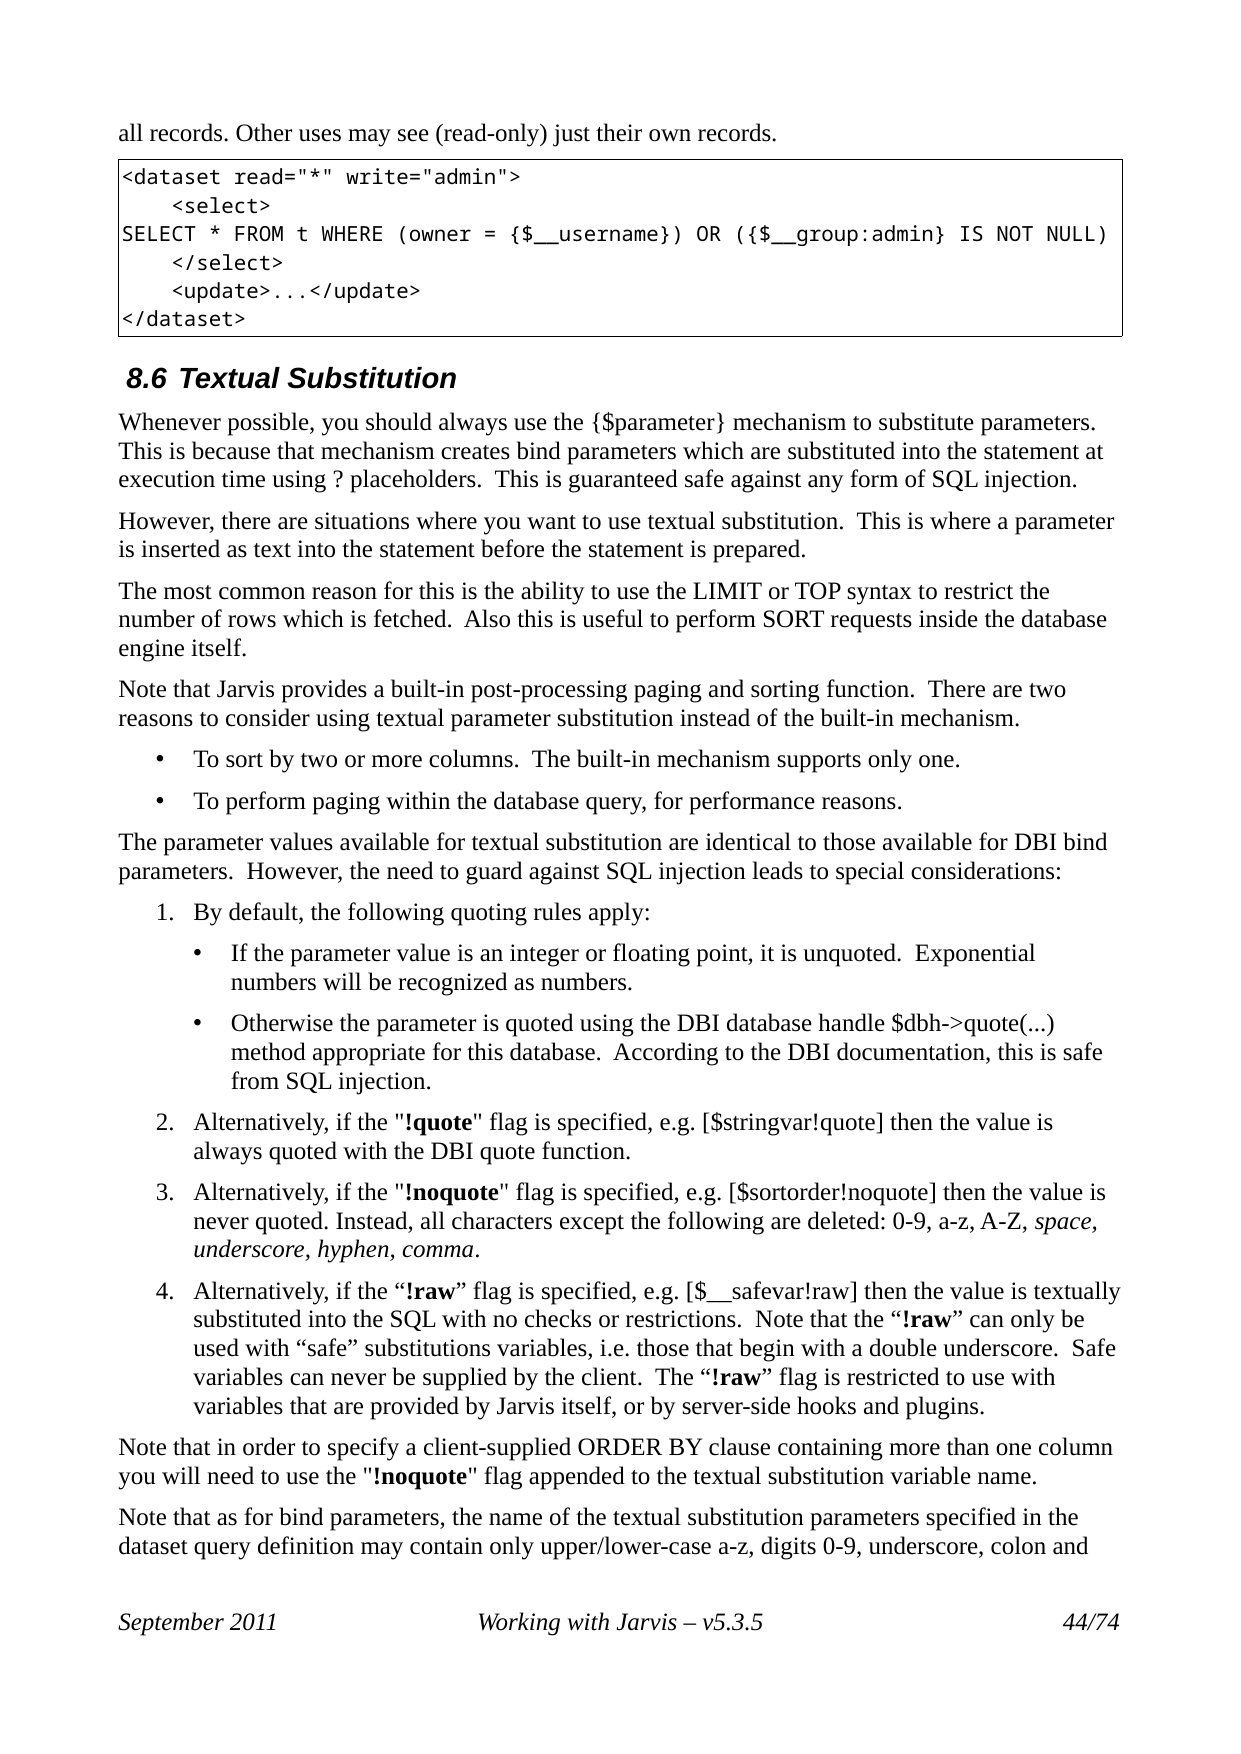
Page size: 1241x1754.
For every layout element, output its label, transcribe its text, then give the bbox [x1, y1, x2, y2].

text </select> [119, 245, 1122, 273]
list To perform paging within the database query, for performance reasons. [156, 786, 1122, 814]
text The parameter values available for textual substitution are identical to those available for DBI bind parameters. However, the need to guard against SQL injection leads to special considerations: [118, 827, 1122, 884]
subtitle Textual Substitution [118, 361, 1122, 394]
text <update>...</update> [119, 273, 1122, 302]
text Note that in order to specify a client-supplied ORDER BY clause containing more than one column you will need to use the "!noquote" flag appended to the textual substitution variable name. [118, 1432, 1122, 1489]
text The most common reason for this is the ability to use the LIMIT or TOP syntax to restrict the number of rows which is fetched. Also this is useful to perform SORT requests inside the database engine itself. [118, 576, 1122, 662]
text <select> [119, 188, 1122, 216]
list Alternatively, if the "!quote" flag is specified, e.g. [$stringvar!quote] then the value is always quoted with the DBI quote function. [156, 1107, 1122, 1164]
list To sort by two or more columns. The built-in mechanism supports only one. [156, 744, 1122, 773]
list Alternatively, if the "!noquote" flag is specified, e.g. [$sortorder!noquote] then the value is never quoted. Instead, all characters except the following are deleted: 0-9, a-z, A-Z, space, underscore, hyphen, comma. [156, 1177, 1122, 1263]
text Note that as for bind parameters, the name of the textual substitution parameters specified in the dataset query definition may contain only upper/lower-case a-z, digits 0-9, underscore, colon and [118, 1502, 1122, 1559]
list By default, the following quoting rules apply: [156, 897, 1122, 926]
text </dataset> [119, 302, 1122, 336]
text <dataset read="*" write="admin"> [119, 160, 1122, 188]
text Note that Jarvis provides a built-in post-processing paging and sorting function. There are two reasons to consider using textual parameter substitution instead of the built-in mechanism. [118, 674, 1122, 732]
text Whenever possible, you should always use the {$parameter} mechanism to substitute parameters. This is because that mechanism creates bind parameters which are substituted into the statement at execution time using ? placeholders. This is guaranteed safe against any form of SQL injection. [118, 407, 1122, 493]
list If the parameter value is an integer or floating point, it is unquoted. Exponential numbers will be recognized as numbers. [193, 938, 1122, 996]
text However, there are situations where you want to use textual substitution. This is where a parameter is inserted as text into the statement before the statement is prepared. [118, 506, 1122, 563]
list Otherwise the parameter is quoted using the DBI database handle $dbh->quote(...) method appropriate for this database. According to the DBI documentation, this is safe from SQL injection. [193, 1008, 1122, 1094]
text all records. Other uses may see (read-only) just their own records. [118, 118, 1122, 147]
text SELECT * FROM t WHERE (owner = {$__username}) OR ({$__group:admin} IS NOT NULL) [119, 216, 1122, 245]
list Alternatively, if the “!raw” flag is specified, e.g. [$__safevar!raw] then the value is textually substituted into the SQL with no checks or restrictions. Note that the “!raw” can only be used with “safe” substitutions variables, i.e. those that begin with a double underscore. Safe variables can never be supplied by the client. The “!raw” flag is restricted to use with variables that are provided by Jarvis itself, or by server-side hooks and plugins. [156, 1276, 1122, 1419]
